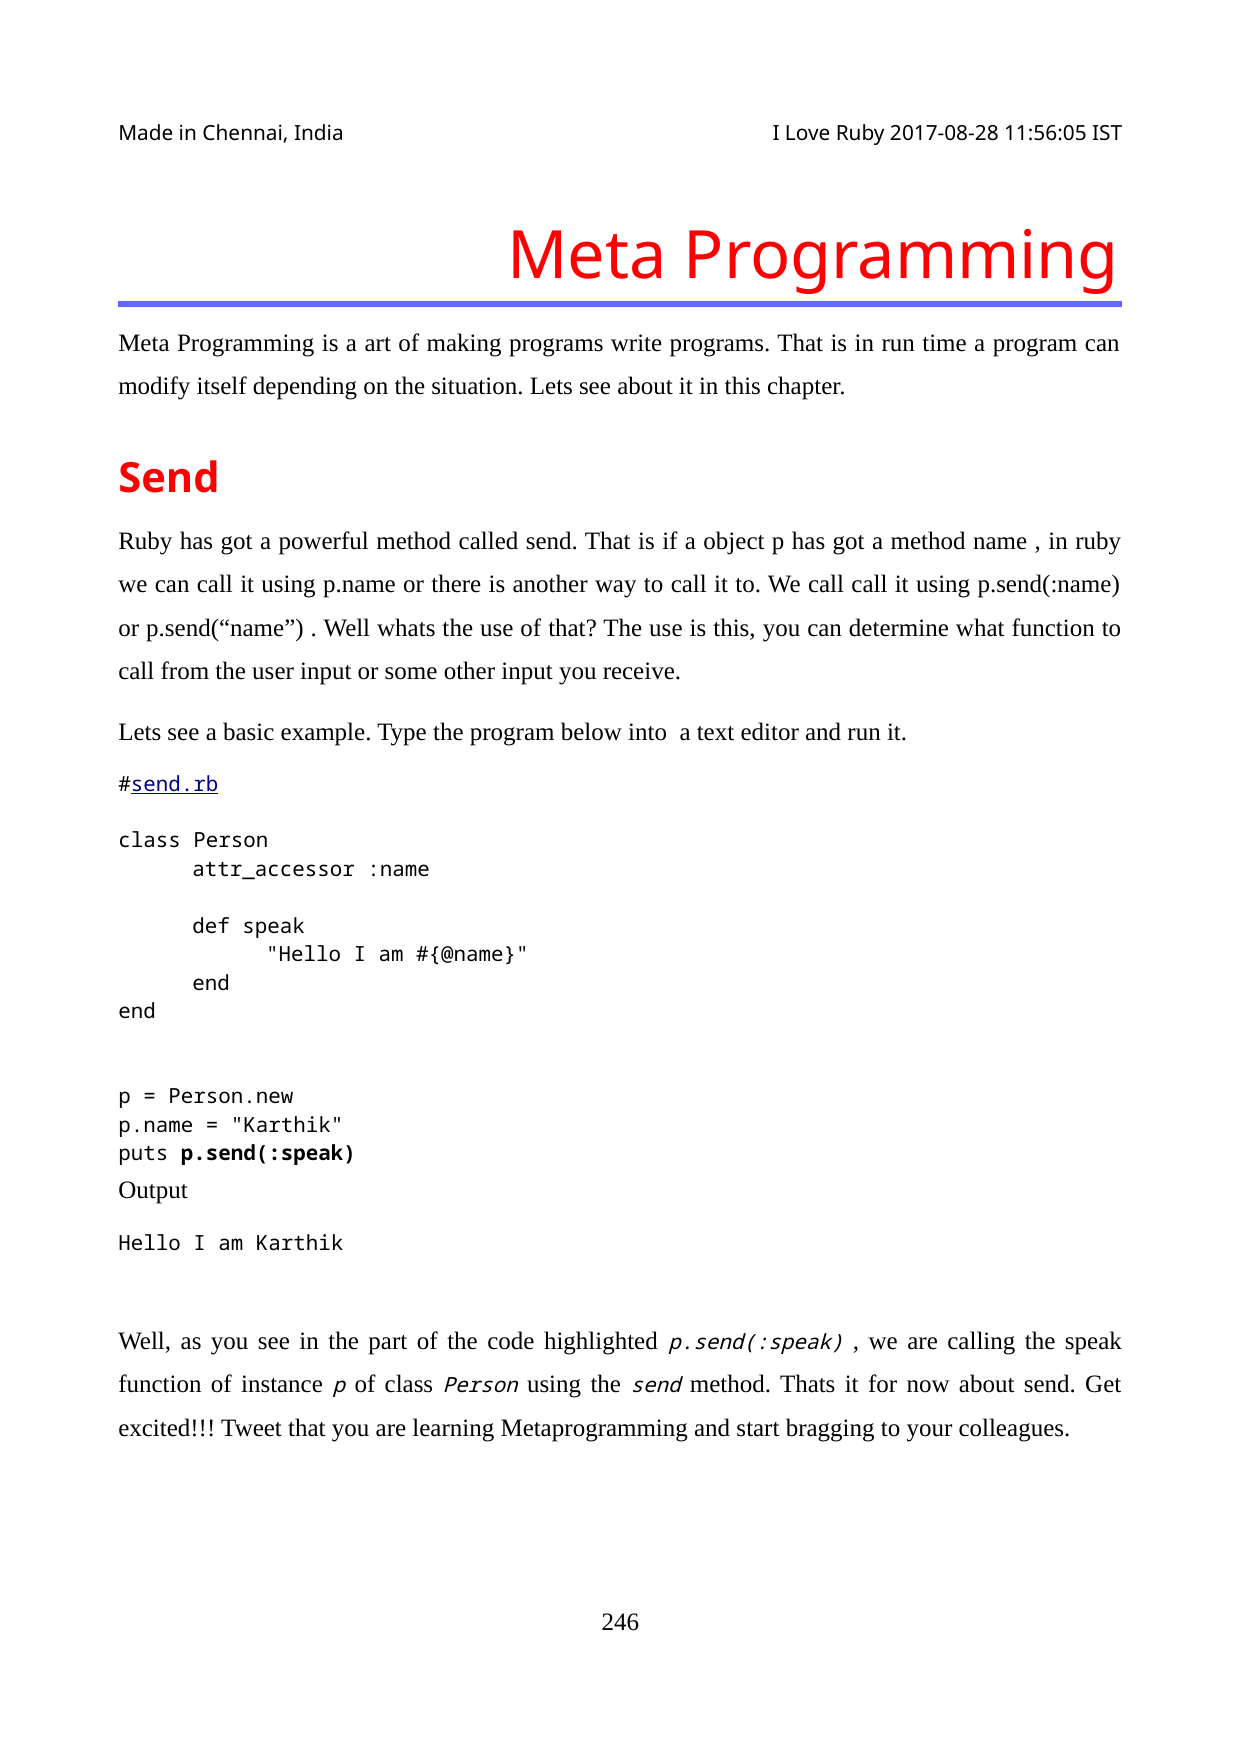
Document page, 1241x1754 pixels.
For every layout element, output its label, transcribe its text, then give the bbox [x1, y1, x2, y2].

text "Hello I am #{@name}" [118, 939, 1122, 968]
text Ruby has got a powerful method called send. That is if a object p has got a method name , in ruby we can call it using p.name or there is another way to call it to. We call call it using p.send(:name) or p.send(“name”) . Well whats the use of that? The use is this, you can determine what function to call from the user input or some other input you receive. [118, 526, 1122, 684]
text class Person [118, 826, 1122, 854]
text end [118, 968, 1122, 996]
text Output [118, 1176, 1122, 1204]
text end [118, 996, 1122, 1024]
text def speak [118, 911, 1122, 939]
text puts p.send(:speak) [118, 1138, 1122, 1167]
subtitle Meta Programming [118, 204, 1122, 301]
text Lets see a basic example. Type the program below into a text editor and run it. [118, 717, 1122, 745]
text attr_accessor :name [118, 854, 1122, 882]
text #send.rb [118, 769, 1122, 797]
text p = Person.new [118, 1081, 1122, 1110]
text p.name = "Karthik" [118, 1110, 1122, 1138]
text Hello I am Karthik [118, 1228, 1122, 1256]
text Well, as you see in the part of the code highlighted p.send(:speak) , we are calling the speak function of instance p of class Person using the send method. Thats it for now about send. Get excited!!! Tweet that you are learning Metaprogramming and start bragging to your colleagues. [118, 1326, 1122, 1442]
subtitle Send [118, 448, 1122, 505]
text Meta Programming is a art of making programs write programs. That is in run time a program can modify itself depending on the situation. Lets see about it in this chapter. [118, 328, 1122, 400]
